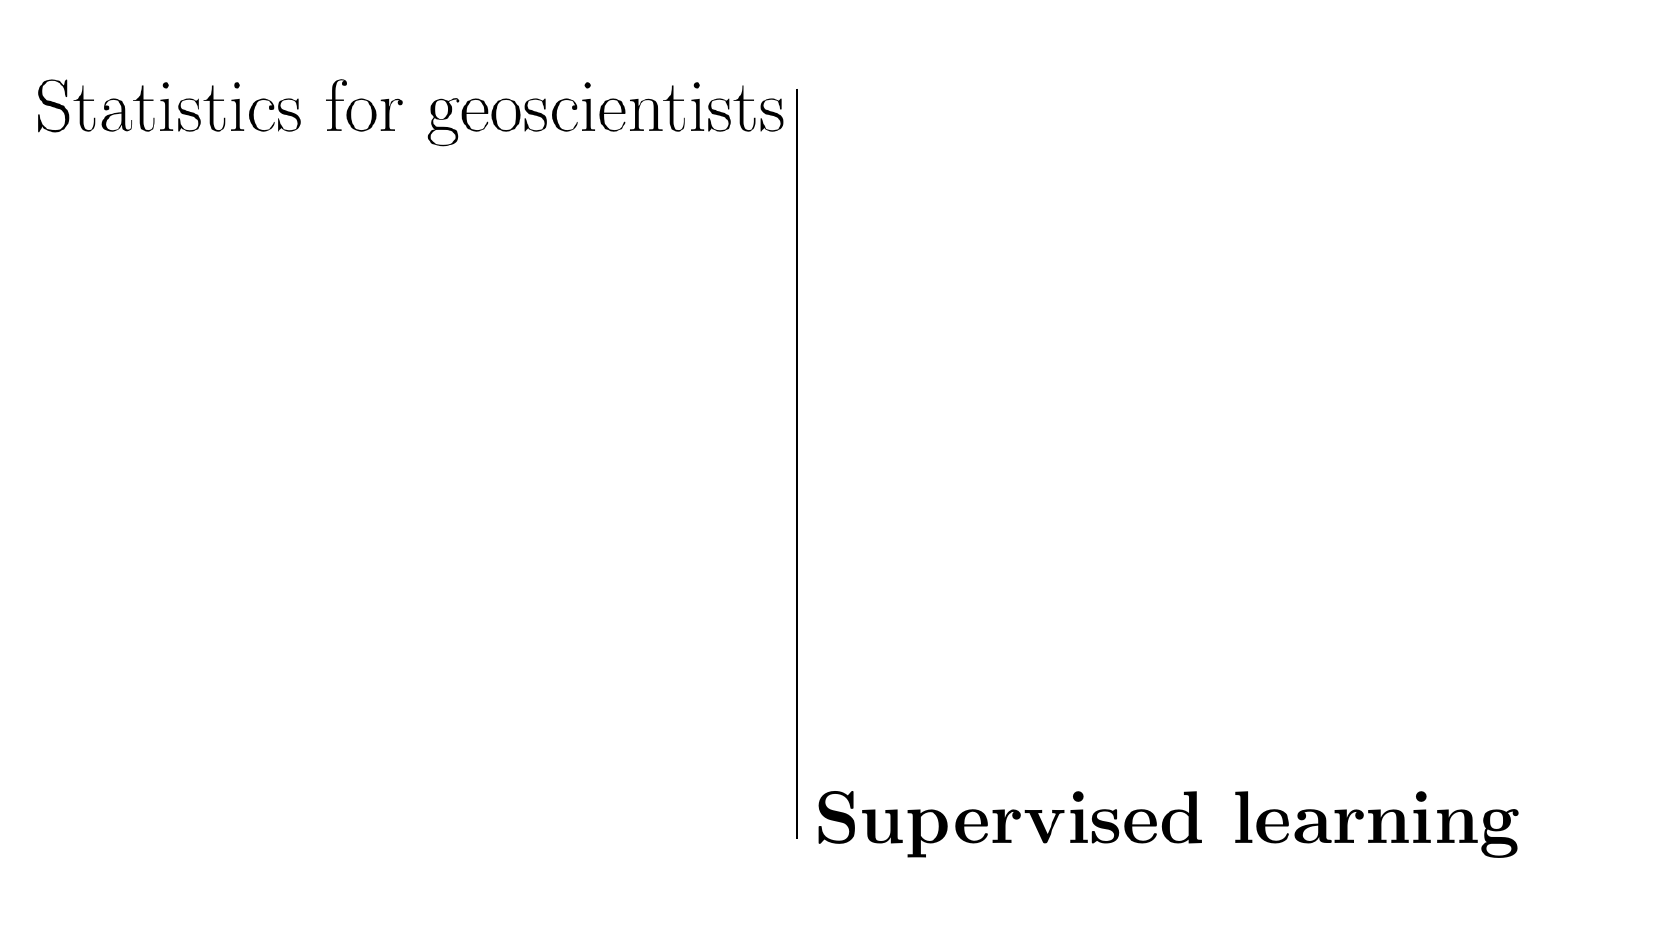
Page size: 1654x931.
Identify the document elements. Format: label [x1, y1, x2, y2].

picture [29, 71, 792, 149]
picture [815, 786, 1524, 860]
